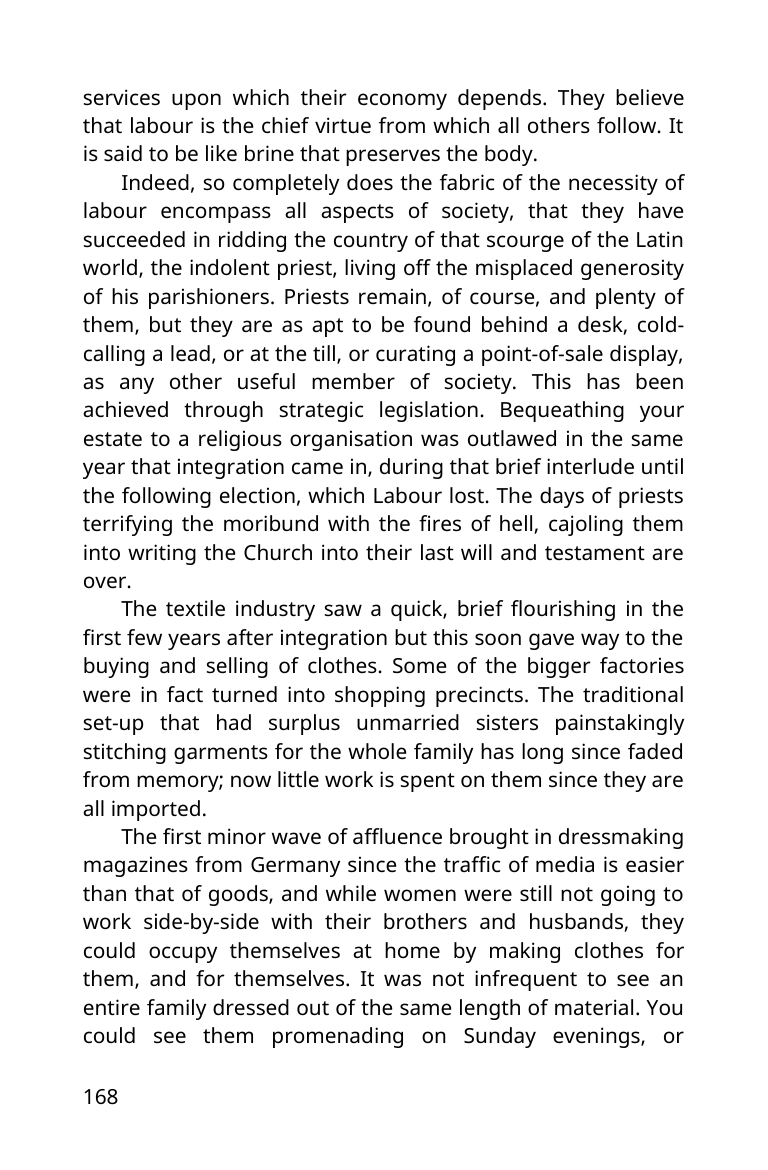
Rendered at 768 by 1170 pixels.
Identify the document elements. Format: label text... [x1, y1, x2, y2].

text services upon which their economy depends. They believe that labour is the chief virtue from which all others follow. It is said to be like brine that preserves the body. [83, 83, 685, 168]
text Indeed, so completely does the fabric of the necessity of labour encompass all aspects of society, that they have succeeded in ridding the country of that scourge of the Latin world, the indolent priest, living off the misplaced generosity of his parishioners. Priests remain, of course, and plenty of them, but they are as apt to be found behind a desk, cold-calling a lead, or at the till, or curating a point-of-sale display, as any other useful member of society. This has been achieved through strategic legislation. Bequeathing your estate to a religious organisation was outlawed in the same year that integration came in, during that brief interlude until the following election, which Labour lost. The days of priests terrifying the moribund with the fires of hell, cajoling them into writing the Church into their last will and testament are over. [83, 168, 685, 594]
text The first minor wave of affluence brought in dressmaking magazines from Germany since the traffic of media is easier than that of goods, and while women were still not going to work side-by-side with their brothers and husbands, they could occupy themselves at home by making clothes for them, and for themselves. It was not infrequent to see an entire family dressed out of the same length of material. You could see them promenading on Sunday evenings, or [83, 822, 685, 1049]
text The textile industry saw a quick, brief flourishing in the first few years after integration but this soon gave way to the buying and selling of clothes. Some of the bigger factories were in fact turned into shopping precincts. The traditional set-up that had surplus unmarried sisters painstakingly stitching garments for the whole family has long since faded from memory; now little work is spent on them since they are all imported. [83, 594, 685, 822]
